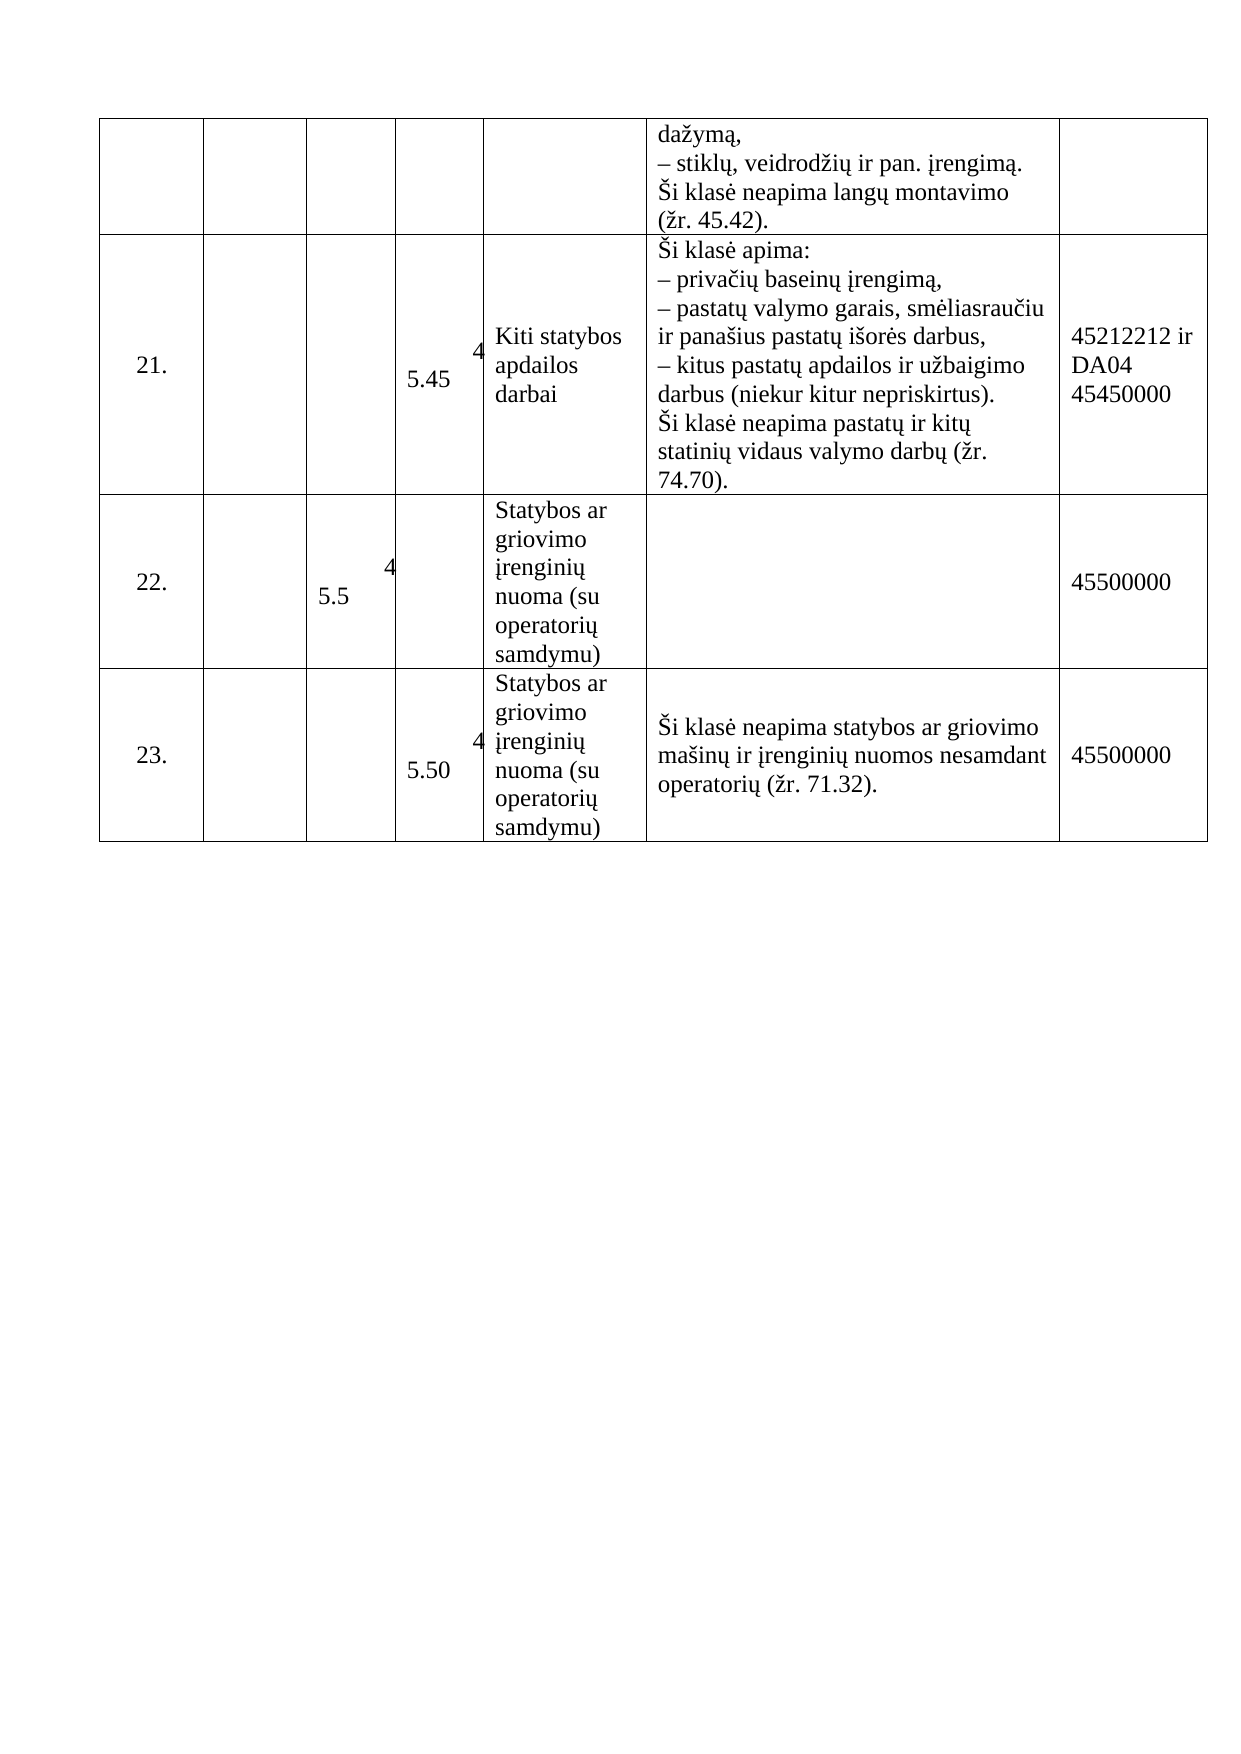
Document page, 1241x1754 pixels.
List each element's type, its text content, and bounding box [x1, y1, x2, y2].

table_cell 45.5 [307, 495, 395, 667]
table_cell 21. [100, 235, 203, 494]
table_cell [647, 495, 1059, 667]
table_cell 23. [100, 669, 203, 841]
table_cell [204, 669, 306, 841]
table_cell [307, 119, 395, 234]
table_cell 45500000 [1060, 495, 1207, 667]
table_cell Ši klasė apima: – privačių baseinų įrengimą, – pastatų valymo garais, smėliasraučiu ir panašius pastatų išorės darbus, – kitus pastatų apdailos ir užbaigimo darbus (niekur kitur nepriskirtus). Ši klasė neapima pastatų ir kitų statinių vidaus valymo darbų (žr. 74.70). [647, 235, 1059, 494]
table_cell [204, 495, 306, 667]
table_cell 22. [100, 495, 203, 667]
table_cell [484, 119, 646, 234]
table_cell [1060, 119, 1207, 234]
table_cell [396, 495, 483, 667]
table_cell 45.50 [396, 669, 483, 841]
table_cell 45.45 [396, 235, 483, 494]
table_cell dažymą, – stiklų, veidrodžių ir pan. įrengimą. Ši klasė neapima langų montavimo (žr. 45.42). [647, 119, 1059, 234]
table_cell 45212212 ir DA04 45450000 [1060, 235, 1207, 494]
table_cell Ši klasė neapima statybos ar griovimo mašinų ir įrenginių nuomos nesamdant operatorių (žr. 71.32). [647, 669, 1059, 841]
table_cell [204, 119, 306, 234]
table_cell [396, 119, 483, 234]
table_cell Kiti statybos apdailos darbai [484, 235, 646, 494]
table_cell [100, 119, 203, 234]
table_cell Statybos ar griovimo įrenginių nuoma (su operatorių samdymu) [484, 669, 646, 841]
table_cell [204, 235, 306, 494]
table_cell [307, 235, 395, 494]
table_cell [307, 669, 395, 841]
table_cell 45500000 [1060, 669, 1207, 841]
table_cell Statybos ar griovimo įrenginių nuoma (su operatorių samdymu) [484, 495, 646, 667]
